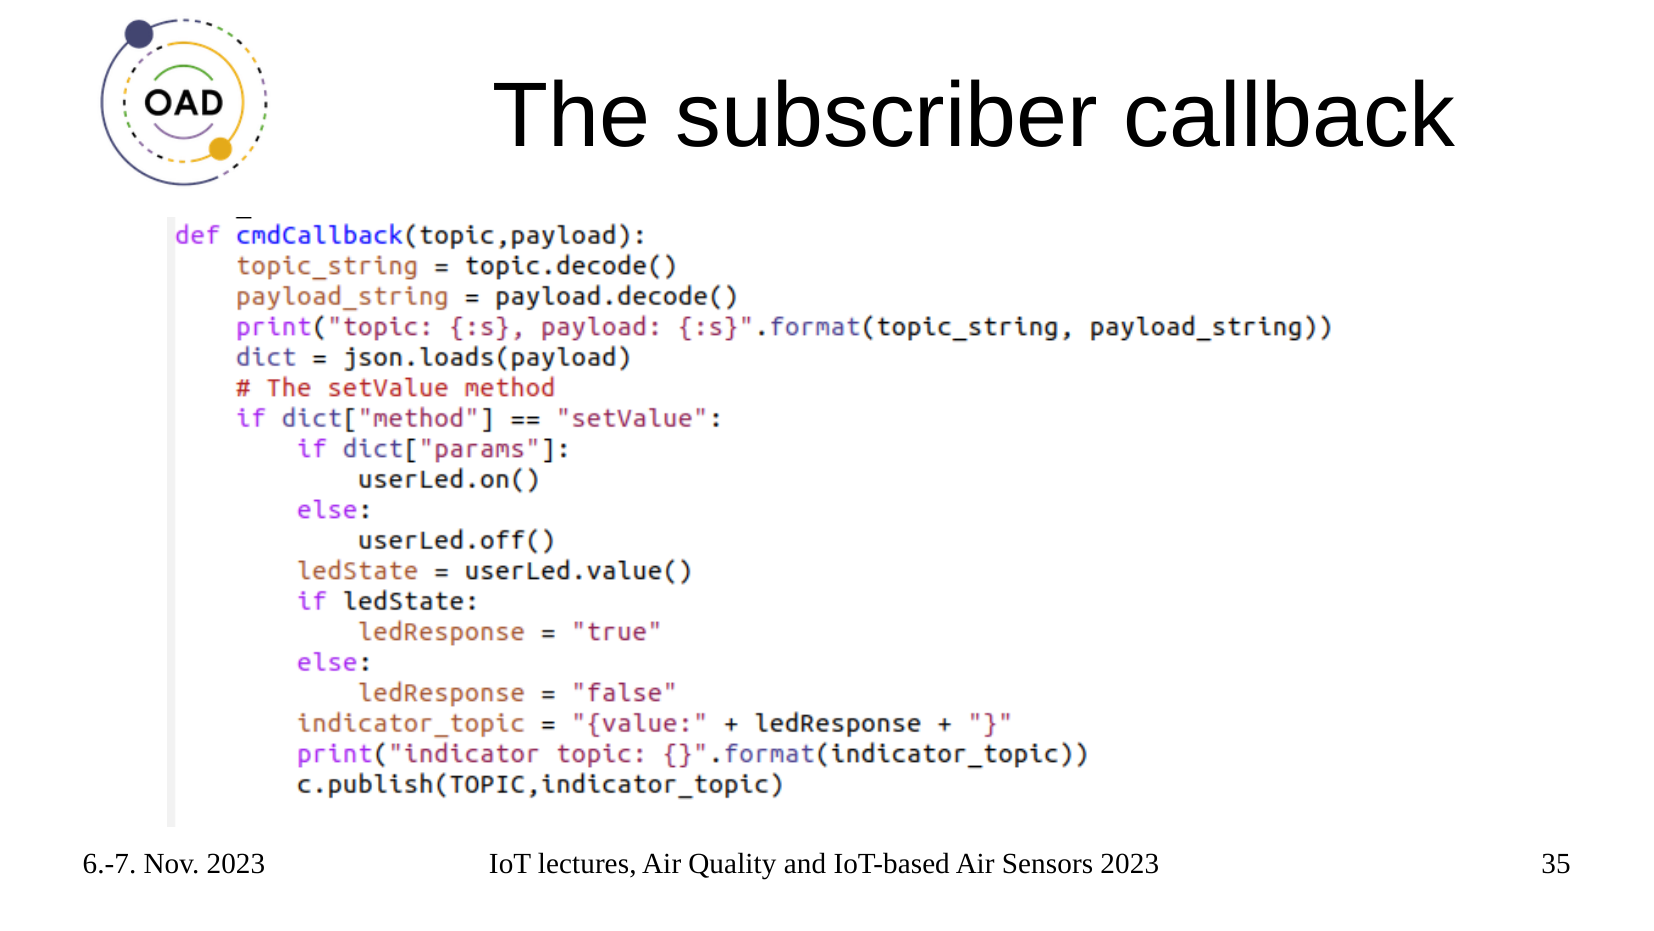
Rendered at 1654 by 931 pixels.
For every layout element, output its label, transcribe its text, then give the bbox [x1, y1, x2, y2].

picture [167, 217, 1351, 827]
picture [59, 4, 303, 207]
title The subscriber callback [403, 37, 1571, 193]
